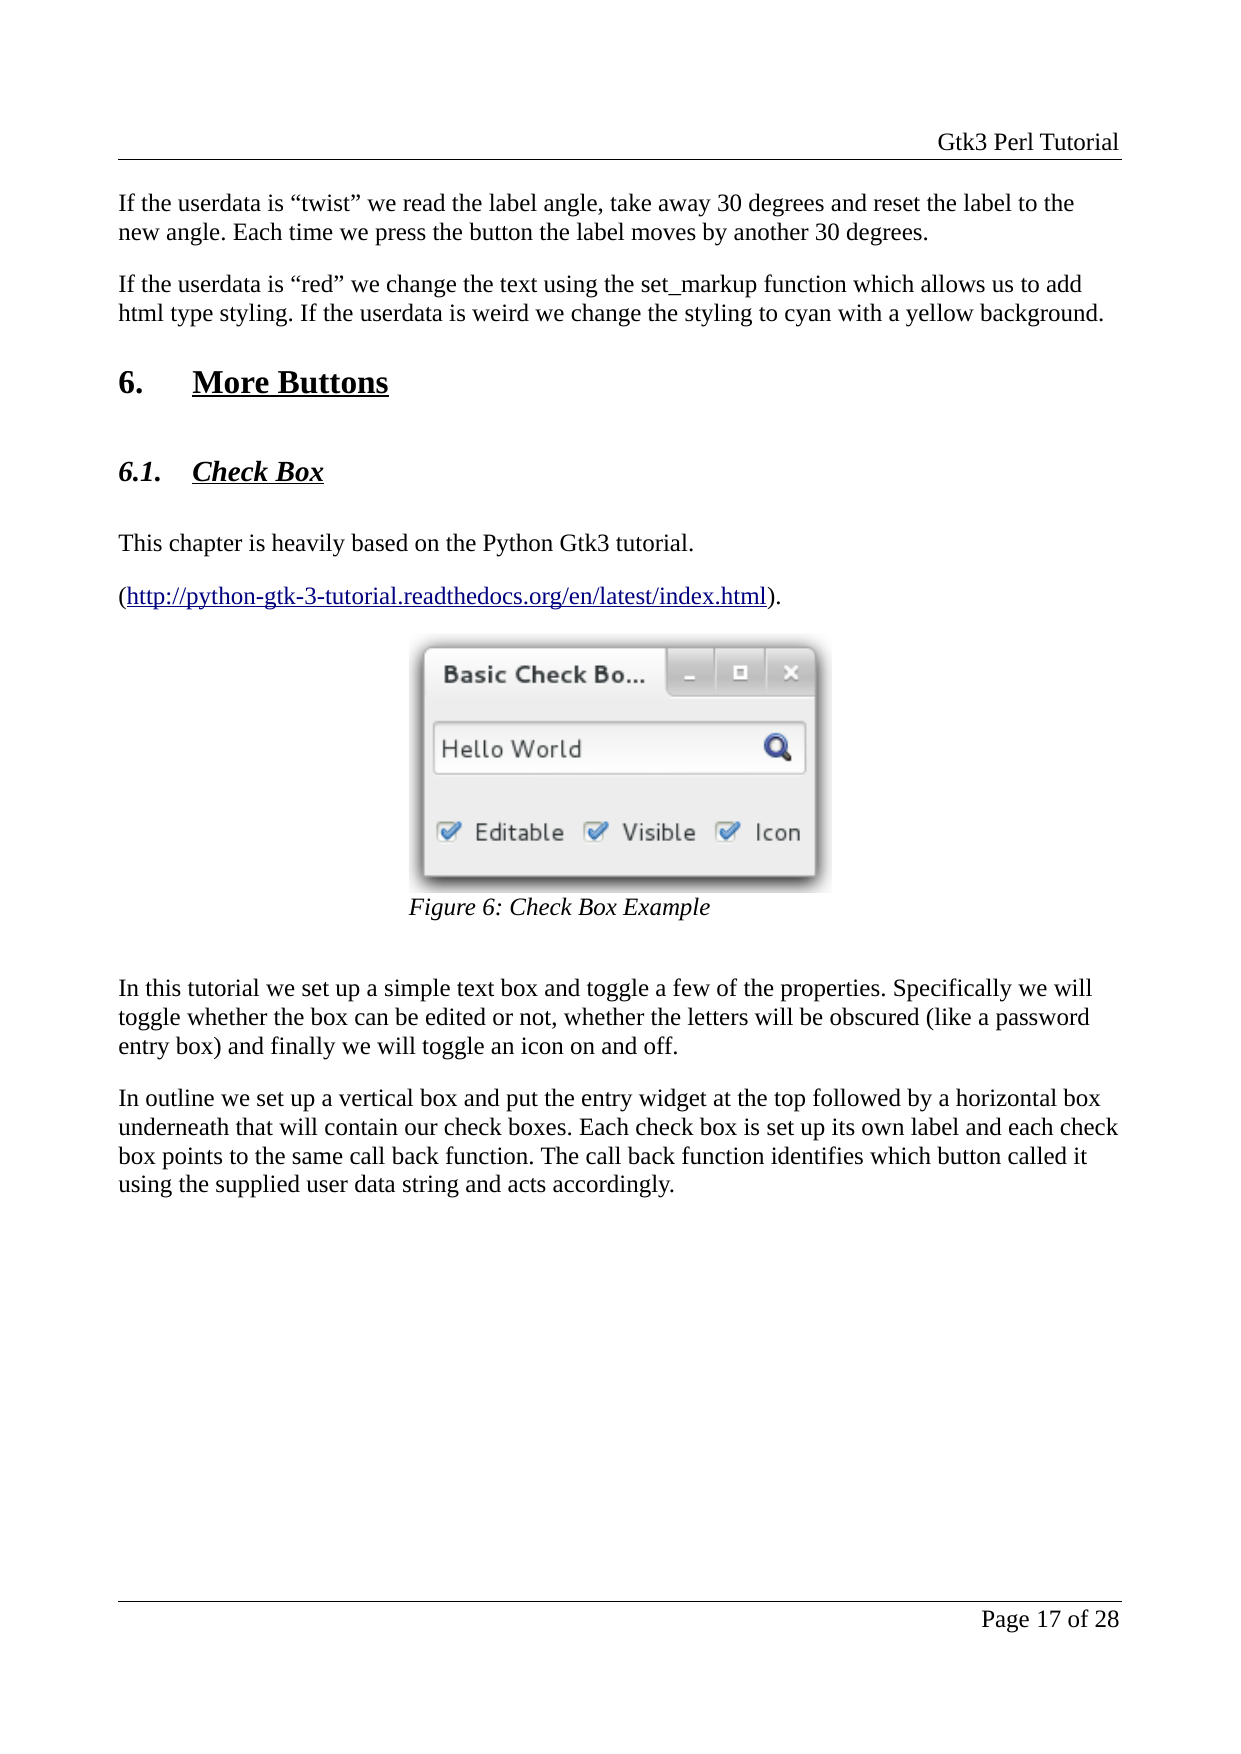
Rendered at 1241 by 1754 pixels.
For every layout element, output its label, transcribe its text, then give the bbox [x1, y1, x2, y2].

subtitle More Buttons [118, 362, 1122, 401]
text Figure 6: Check Box Example [409, 893, 832, 921]
text If the userdata is “twist” we read the label angle, take away 30 degrees and reset the label to the new angle. Each time we press the button the label moves by another 30 degrees. [118, 188, 1122, 246]
text (http://python-gtk-3-tutorial.readthedocs.org/en/latest/index.html). [118, 581, 1122, 609]
text If the userdata is “red” we change the text using the set_markup function which allows us to add html type styling. If the userdata is weird we change the styling to cyan with a yellow background. [118, 269, 1122, 327]
subtitle Check box [118, 454, 1122, 487]
text In outline we set up a vertical box and put the entry widget at the top followed by a horizontal box underneath that will contain our check boxes. Each check box is set up its own label and each check box points to the same call back function. The call back function identifies which button called it using the supplied user data string and acts accordingly. [118, 1083, 1122, 1198]
text This chapter is heavily based on the Python Gtk3 tutorial. [118, 528, 1122, 557]
text In this tutorial we set up a simple text box and toggle a few of the properties. Specifically we will toggle whether the box can be edited or not, whether the letters will be obscured (like a password entry box) and finally we will toggle an icon on and off. [118, 973, 1122, 1060]
picture [408, 633, 832, 893]
